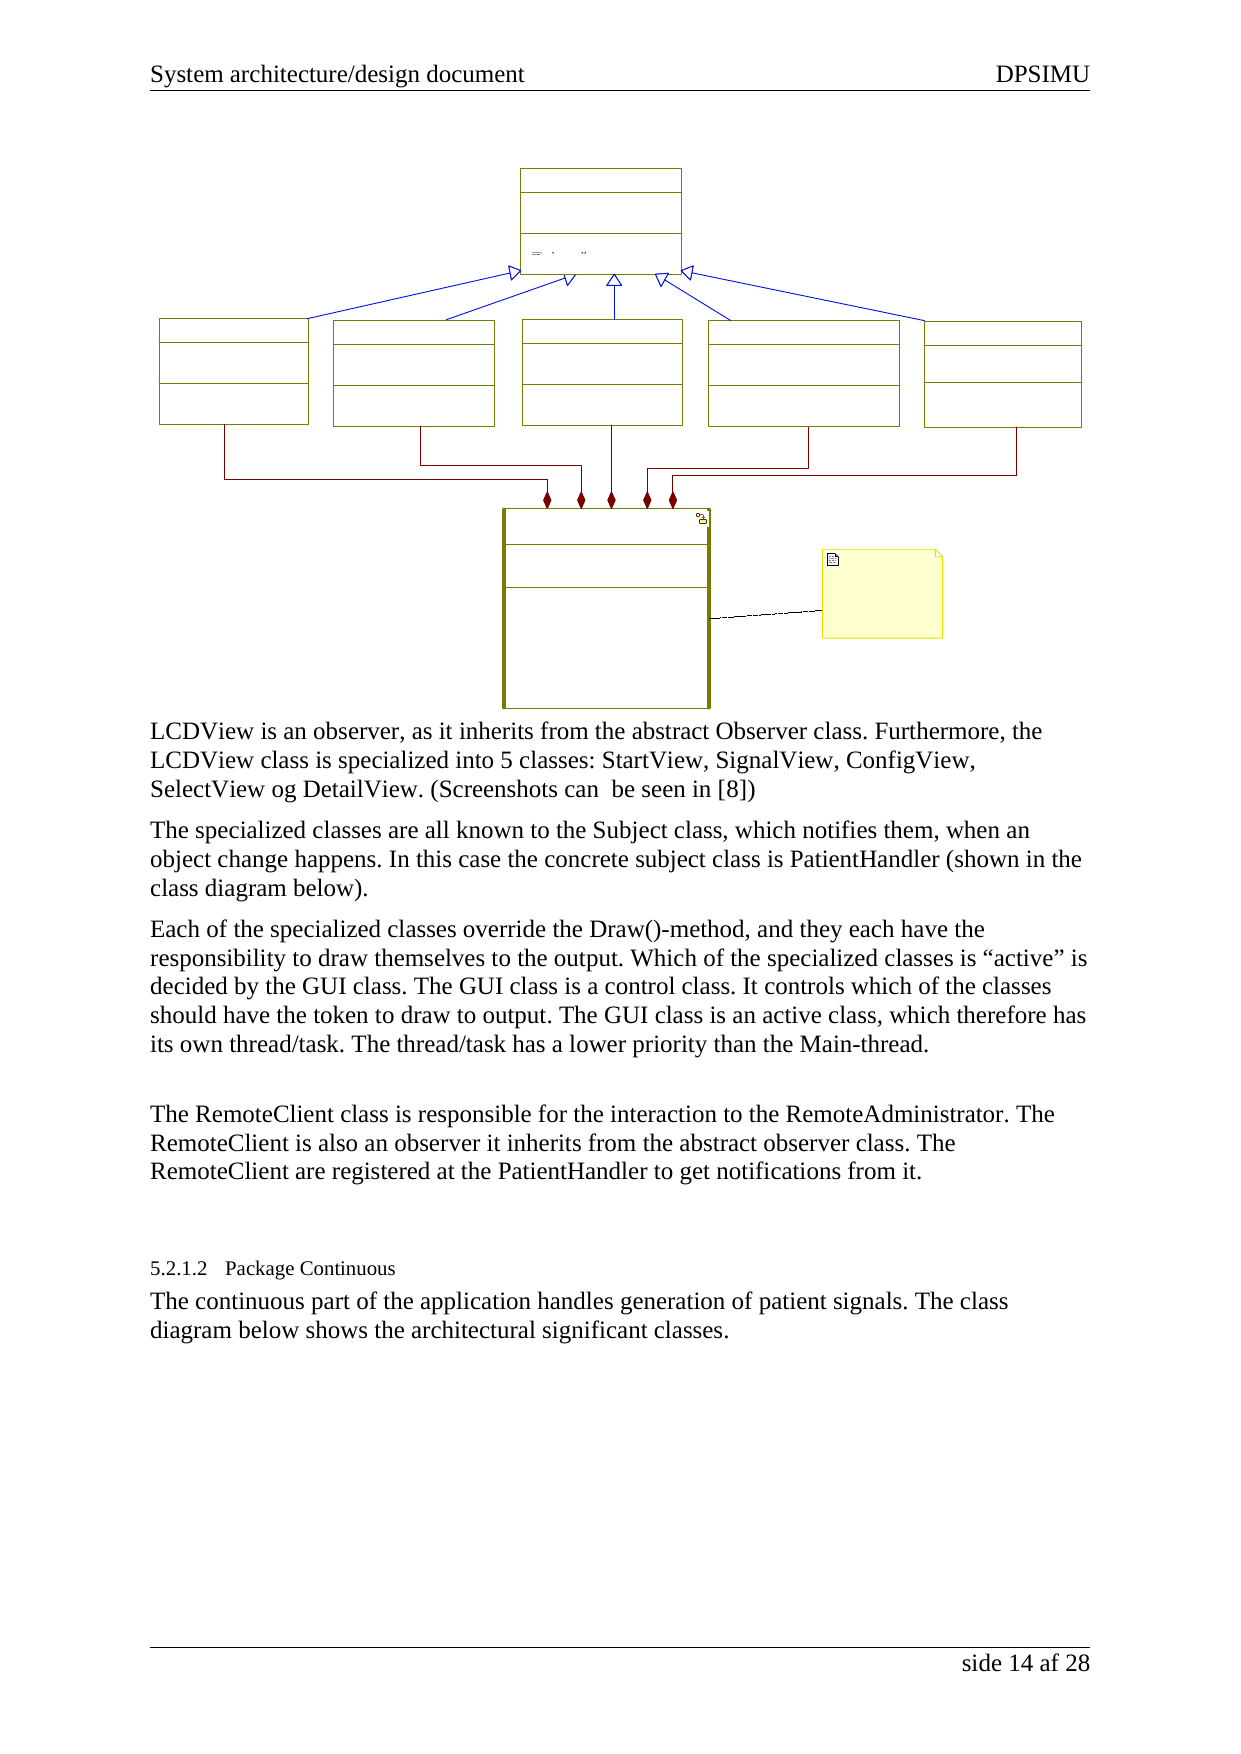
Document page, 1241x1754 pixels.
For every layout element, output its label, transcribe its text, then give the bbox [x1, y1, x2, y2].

text Each of the specialized classes override the Draw()-method, and they each have the responsibility to draw themselves to the output. Which of the specialized classes is “active” is decided by the GUI class. The GUI class is a control class. It controls which of the classes should have the token to draw to output. The GUI class is an active class, which therefore has its own thread/task. The thread/task has a lower priority than the Main-thread. [150, 914, 1090, 1058]
text LCDView is an observer, as it inherits from the abstract Observer class. Furthermore, the LCDView class is specialized into 5 classes: StartView, SignalView, ConfigView, SelectView og DetailView. (Screenshots can be seen in [8]) [150, 716, 1090, 803]
text The RemoteClient class is responsible for the interaction to the RemoteAdministrator. The RemoteClient is also an observer it inherits from the abstract observer class. The RemoteClient are registered at the PatientHandler to get notifications from it. [150, 1099, 1090, 1185]
subtitle Package Continuous [150, 1255, 1090, 1280]
text The specialized classes are all known to the Subject class, which notifies them, when an object change happens. In this case the concrete subject class is PatientHandler (shown in the class diagram below). [150, 815, 1090, 901]
text The continuous part of the application handles generation of patient signals. The class diagram below shows the architectural significant classes. [150, 1286, 1090, 1344]
